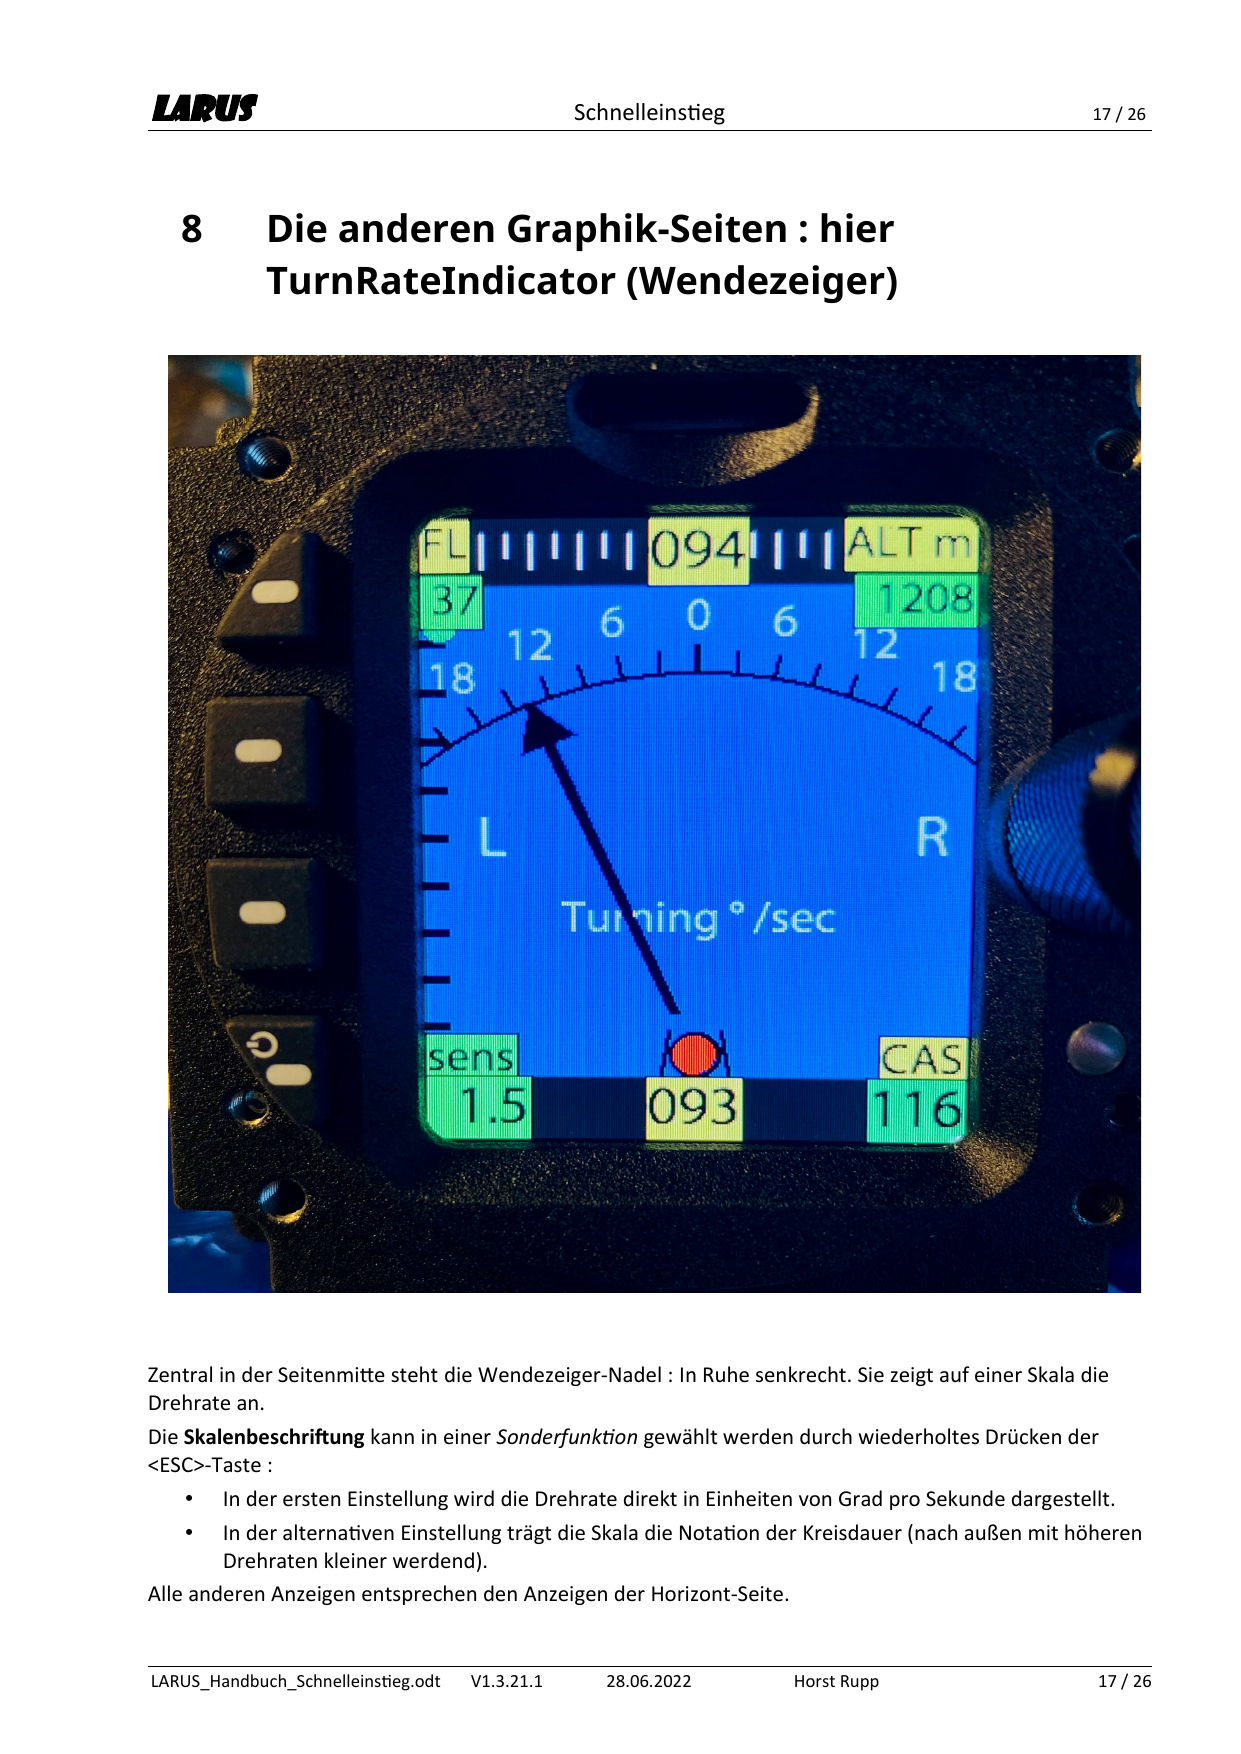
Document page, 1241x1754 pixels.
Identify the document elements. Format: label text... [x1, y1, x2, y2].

text Zentral in der Seitenmitte steht die Wendezeiger-Nadel : In Ruhe senkrecht. Sie zeigt auf einer Skala die Drehrate an. [148, 1360, 1152, 1416]
list In der ersten Einstellung wird die Drehrate direkt in Einheiten von Grad pro Sekunde dargestellt. [185, 1484, 1152, 1512]
list In der alternativen Einstellung trägt die Skala die Notation der Kreisdauer (nach außen mit höheren Drehraten kleiner werdend). [185, 1518, 1152, 1574]
subtitle Die anderen Graphik-Seiten : hier TurnRateIndicator (Wendezeiger) [148, 167, 1128, 329]
text Alle anderen Anzeigen entsprechen den Anzeigen der Horizont-Seite. [148, 1579, 1152, 1608]
text Die Skalenbeschriftung kann in einer Sonderfunktion gewählt werden durch wiederholtes Drücken der <ESC>-Taste : [148, 1422, 1152, 1478]
picture [168, 355, 1142, 1293]
